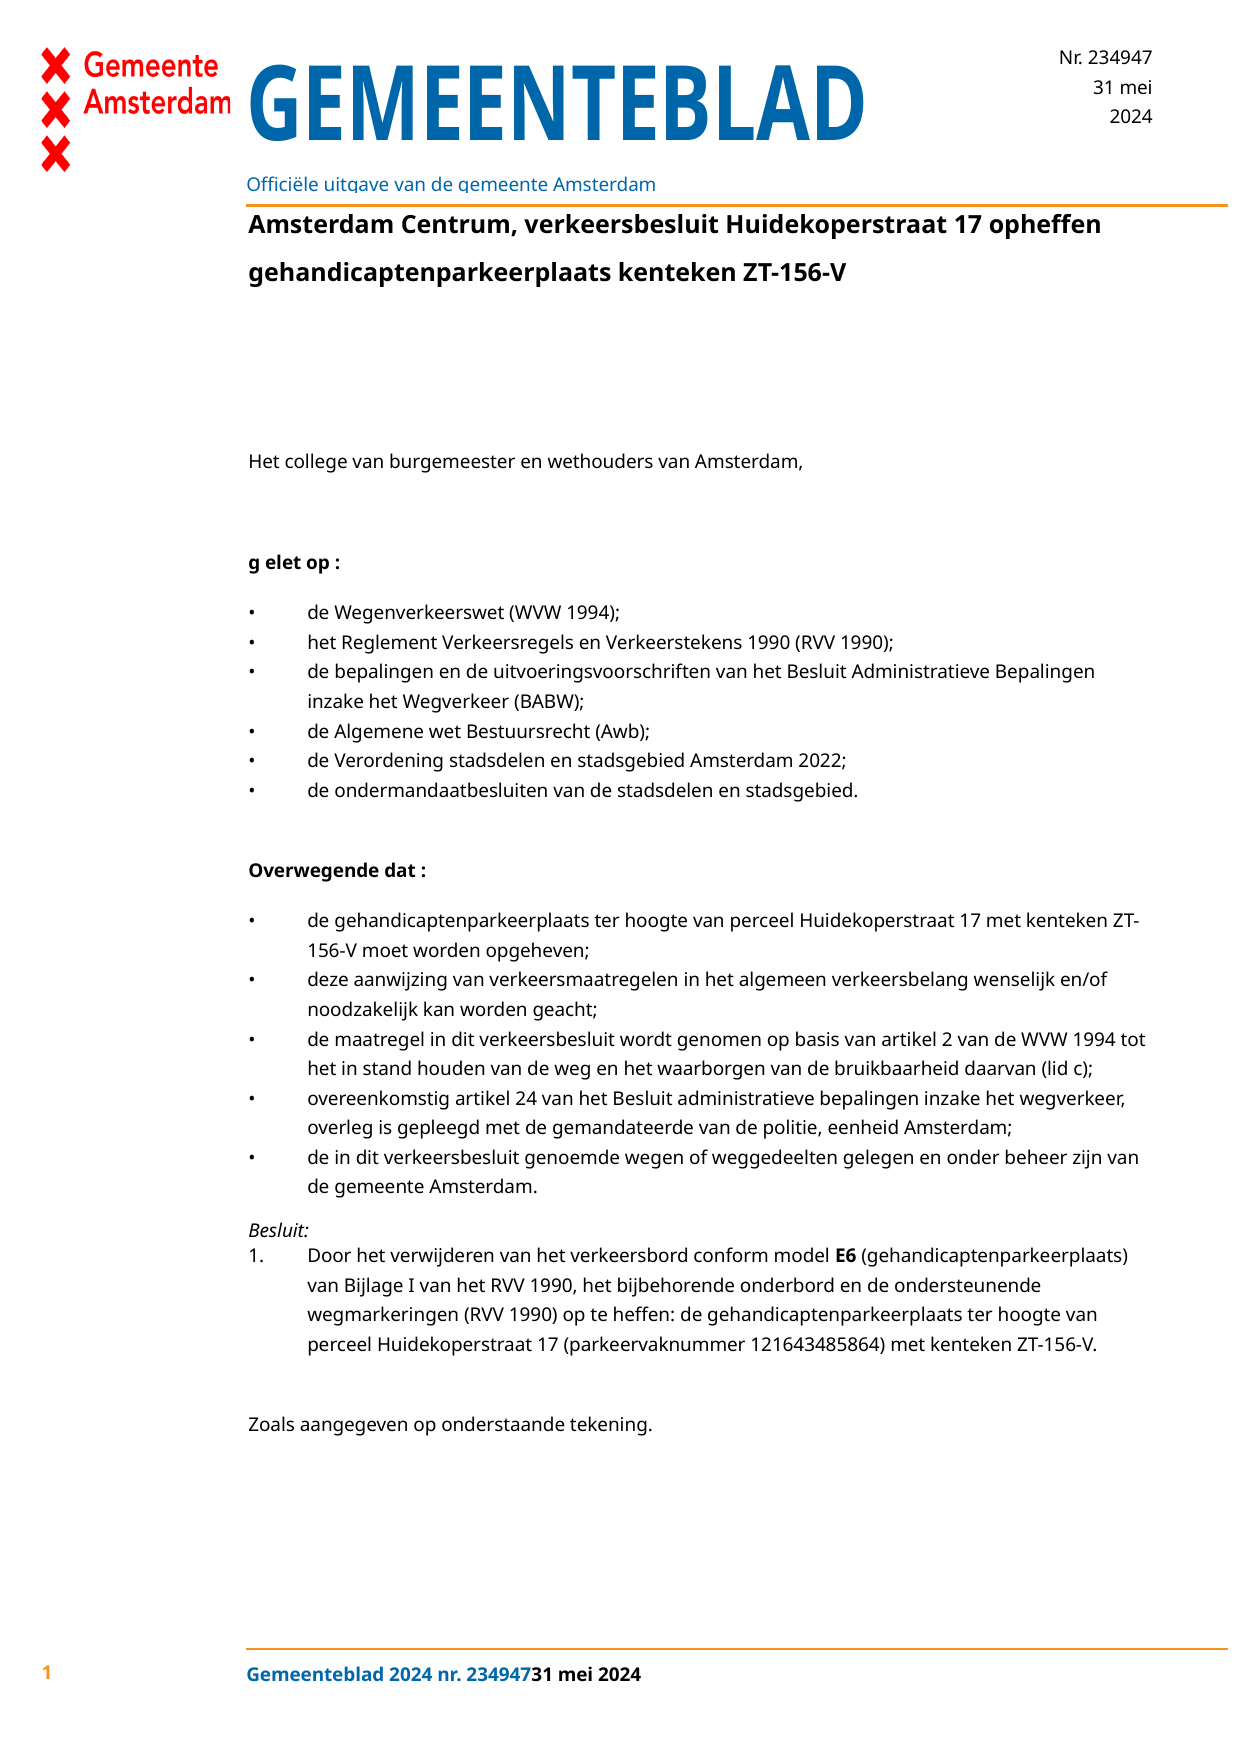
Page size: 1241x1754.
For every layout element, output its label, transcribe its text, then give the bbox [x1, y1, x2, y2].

list de ondermandaatbesluiten van de stadsdelen en stadsgebied. [248, 777, 1152, 803]
list de Verordening stadsdelen en stadsgebied Amsterdam 2022; [248, 747, 1152, 773]
list het Reglement Verkeersregels en Verkeerstekens 1990 (RVV 1990); [248, 629, 1152, 655]
text g elet op : [248, 549, 1152, 575]
list de gehandicaptenparkeerplaats ter hoogte van perceel Huidekoperstraat 17 met kenteken ZT-156-V moet worden opgeheven; [248, 907, 1152, 963]
text Amsterdam Centrum, verkeersbesluit Huidekoperstraat 17 opheffen gehandicaptenparkeerplaats kenteken ZT-156-V [248, 207, 1152, 288]
text Overwegende dat : [248, 857, 1152, 883]
picture [41, 47, 231, 172]
list de Algemene wet Bestuursrecht (Awb); [248, 718, 1152, 743]
text Besluit: [248, 1217, 1152, 1242]
list overeenkomstig artikel 24 van het Besluit administratieve bepalingen inzake het wegverkeer, overleg is gepleegd met de gemandateerde van de politie, eenheid Amsterdam; [248, 1085, 1152, 1140]
text Zoals aangegeven op onderstaande tekening. [248, 1411, 1152, 1437]
text Het college van burgemeester en wethouders van Amsterdam, [248, 448, 1152, 474]
list de in dit verkeersbesluit genoemde wegen of weggedeelten gelegen en onder beheer zijn van de gemeente Amsterdam. [248, 1144, 1152, 1199]
list de maatregel in dit verkeersbesluit wordt genomen op basis van artikel 2 van de WVW 1994 tot het in stand houden van de weg en het waarborgen van de bruikbaarheid daarvan (lid c); [248, 1026, 1152, 1081]
list deze aanwijzing van verkeersmaatregelen in het algemeen verkeersbelang wenselijk en/of noodzakelijk kan worden geacht; [248, 967, 1152, 1022]
list de bepalingen en de uitvoeringsvoorschriften van het Besluit Administratieve Bepalingen inzake het Wegverkeer (BABW); [248, 659, 1152, 714]
list de Wegenverkeerswet (WVW 1994); [248, 599, 1152, 625]
list Door het verwijderen van het verkeersbord conform model E6 (gehandicaptenparkeerplaats) van Bijlage I van het RVV 1990, het bijbehorende onderbord en de ondersteunende wegmarkeringen (RVV 1990) op te heffen: de gehandicaptenparkeerplaats ter hoogte van perceel Huidekoperstraat 17 (parkeervaknummer 121643485864) met kenteken ZT-156-V. [248, 1242, 1152, 1357]
